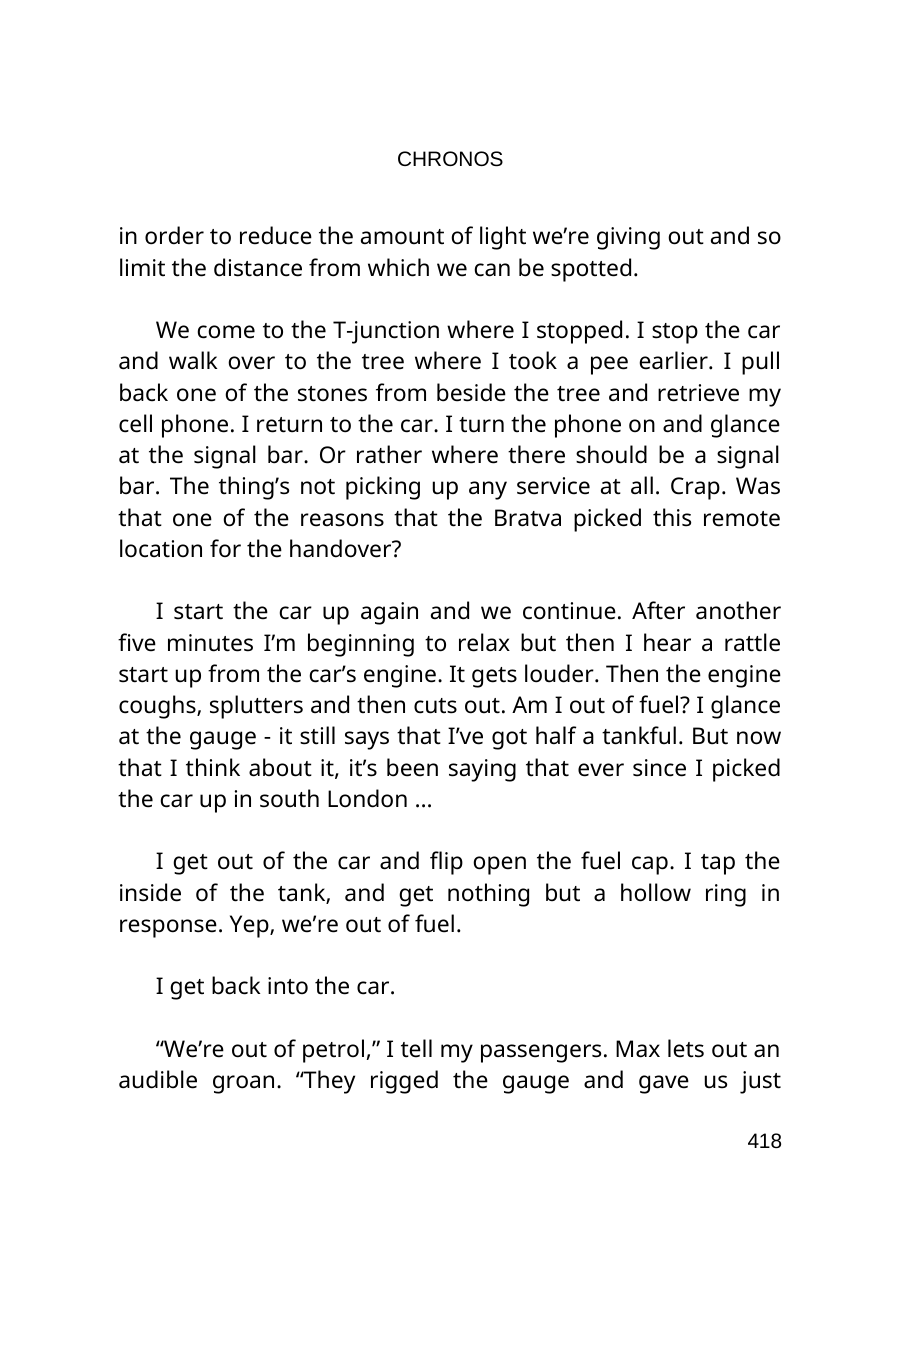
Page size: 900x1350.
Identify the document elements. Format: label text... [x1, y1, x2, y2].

text I start the car up again and we continue. After another five minutes I’m beginning to relax but then I hear a rattle start up from the car’s engine. It gets louder. Then the engine coughs, splutters and then cuts out. Am I out of fuel? I glance at the gauge - it still says that I’ve got half a tankful. But now that I think about it, it’s been saying that ever since I picked the car up in south London … [118, 595, 782, 814]
text I get back into the car. [118, 970, 782, 1001]
text in order to reduce the amount of light we’re giving out and so limit the distance from which we can be spotted. [118, 220, 782, 283]
text I get out of the car and flip open the fuel cap. I tap the inside of the tank, and get nothing but a hollow ring in response. Yep, we’re out of fuel. [118, 845, 782, 939]
text “We’re out of petrol,” I tell my passengers. Max lets out an audible groan. “They rigged the gauge and gave us just [118, 1033, 782, 1095]
text We come to the T-junction where I stopped. I stop the car and walk over to the tree where I took a pee earlier. I pull back one of the stones from beside the tree and retrieve my cell phone. I return to the car. I turn the phone on and glance at the signal bar. Or rather where there should be a signal bar. The thing’s not picking up any service at all. Crap. Was that one of the reasons that the Bratva picked this remote location for the handover? [118, 314, 782, 564]
